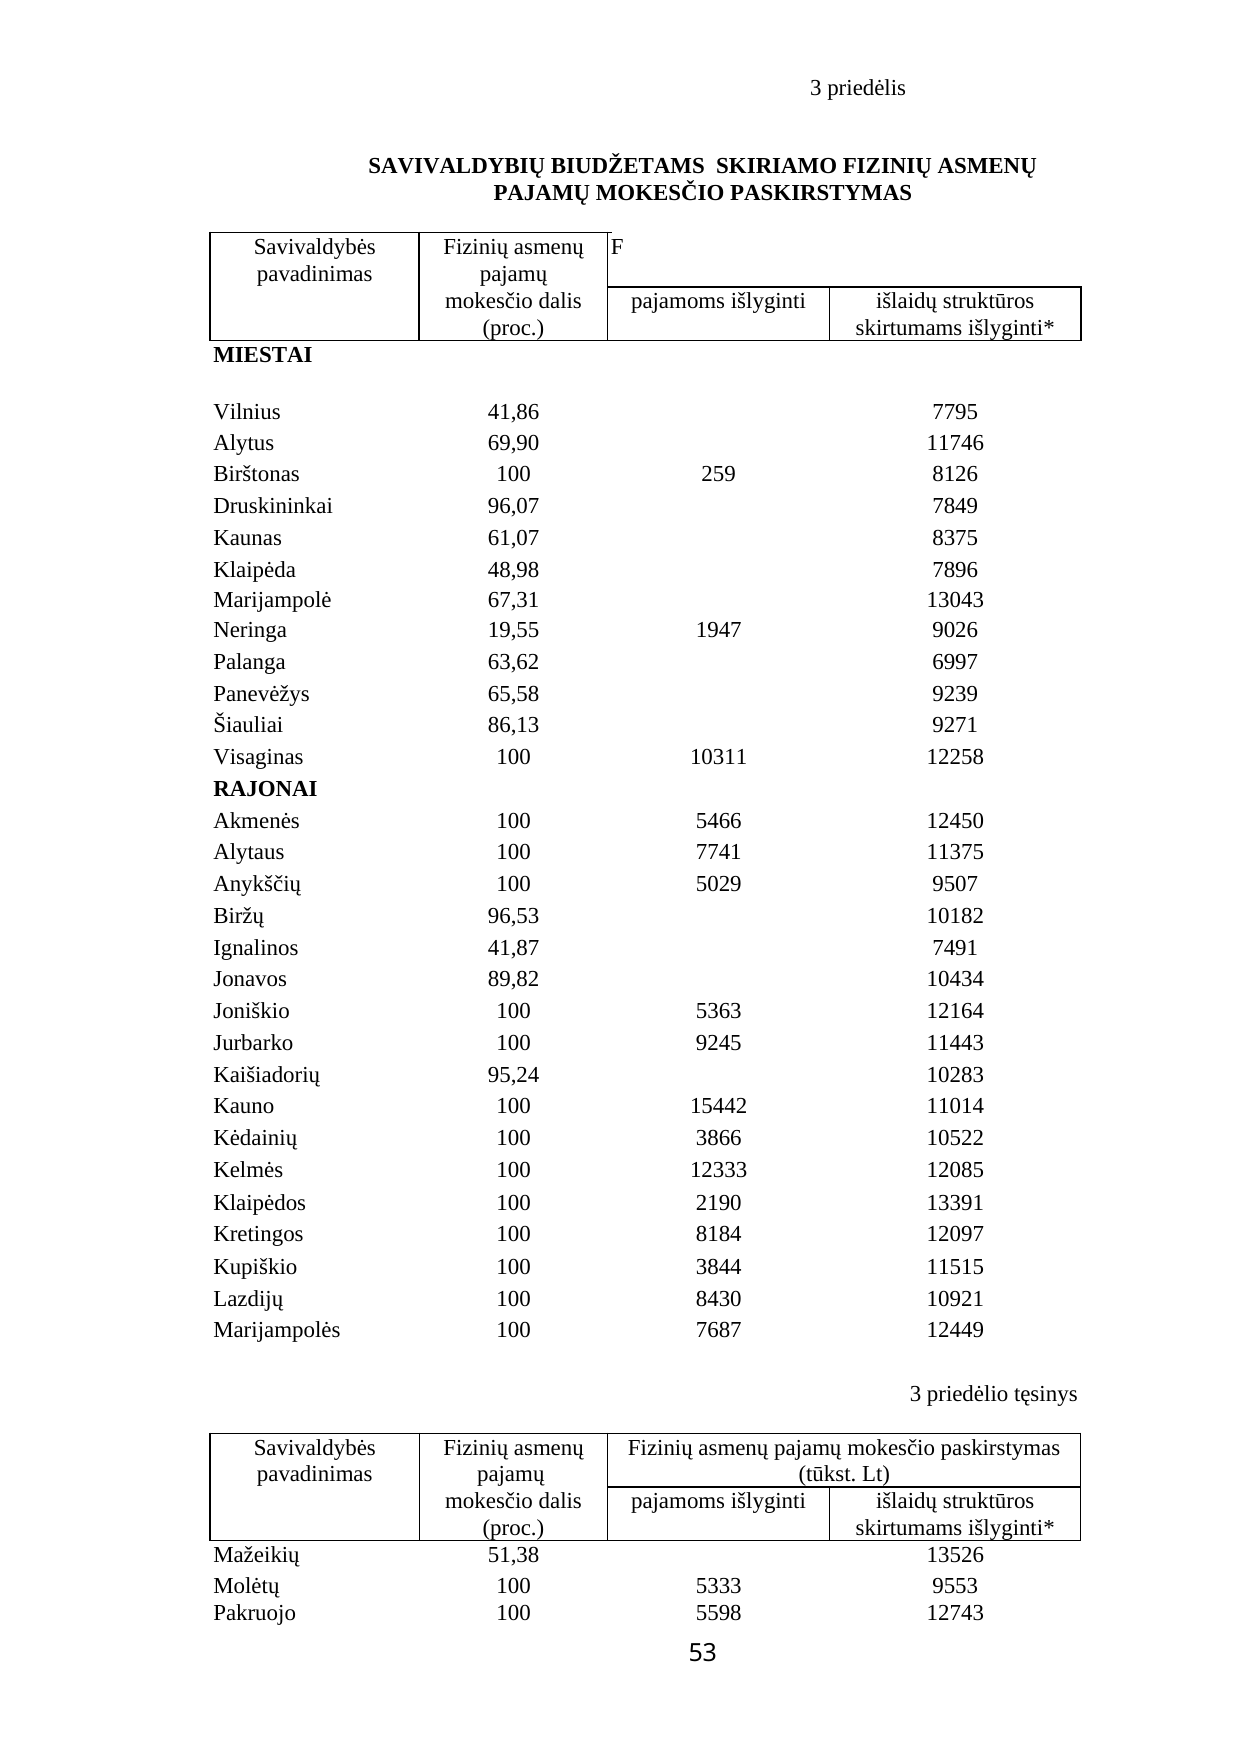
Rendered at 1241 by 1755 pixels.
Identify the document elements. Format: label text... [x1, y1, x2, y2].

table_cell 7687 [608, 1316, 829, 1348]
table_cell 10434 [829, 966, 1081, 997]
table_cell 9553 [829, 1572, 1081, 1599]
table_cell 5029 [608, 870, 829, 902]
subtitle SAVIVALDYBIŲ BIUDŽETAMS SKIRIAMO FIZINIŲ ASMENŲ [210, 153, 1120, 179]
table_cell 100 [419, 1093, 607, 1124]
table_cell Biržų [210, 902, 419, 934]
table_header Savivaldybės pavadinimas [211, 233, 418, 286]
table_cell Fizinių asmenų pajamų [420, 1434, 607, 1486]
table_cell 10283 [829, 1061, 1081, 1093]
table_cell [829, 341, 1081, 372]
table_cell 9271 [829, 711, 1081, 743]
table_cell 7741 [608, 839, 829, 870]
table_cell 65,58 [419, 680, 607, 711]
table_cell Marijampolės [210, 1316, 419, 1348]
table_cell 15442 [608, 1093, 829, 1124]
table_cell išlaidų struktūros skirtumams išlyginti* [830, 288, 1080, 340]
table_cell Anykščių [210, 870, 419, 902]
table_cell [608, 711, 829, 743]
table_cell 9507 [829, 870, 1081, 902]
table_cell Klaipėdos [210, 1189, 419, 1219]
subtitle PAJAMŲ MOKESČIO PASKIRSTYMAS [210, 179, 1120, 205]
table_cell [608, 1348, 829, 1380]
table_cell RAJONAI [210, 775, 419, 807]
table_cell 9026 [829, 616, 1081, 648]
table_cell [608, 1541, 829, 1572]
table_cell [829, 1348, 1081, 1380]
table_cell Joniškio [210, 997, 419, 1029]
table_cell Birštonas [210, 460, 419, 492]
table_cell [608, 966, 829, 997]
table_cell 41,86 [419, 398, 607, 428]
table_cell [608, 680, 829, 711]
table_cell 12450 [829, 807, 1081, 838]
table_cell 48,98 [419, 556, 607, 586]
table_cell [608, 1061, 829, 1093]
table_cell 12743 [829, 1599, 1081, 1631]
table_cell 3 priedėlio tęsinys [210, 1380, 1081, 1433]
table_cell 12085 [829, 1156, 1081, 1189]
table_cell 12333 [608, 1156, 829, 1189]
table_cell [419, 341, 607, 372]
table_cell [608, 492, 829, 524]
table_cell Savivaldybės pavadinimas [211, 1434, 419, 1486]
table_cell 9245 [608, 1029, 829, 1061]
table_cell [608, 372, 829, 398]
table_cell 100 [419, 1572, 607, 1599]
table_cell [829, 372, 1081, 398]
table_cell [608, 934, 829, 966]
table_cell 100 [419, 839, 607, 870]
table_cell Alytaus [210, 839, 419, 870]
table_cell 8430 [608, 1285, 829, 1316]
table_cell 11746 [829, 429, 1081, 460]
table_cell 41,87 [419, 934, 607, 966]
table_cell 13391 [829, 1189, 1081, 1219]
table_cell [210, 1348, 419, 1380]
table_cell Lazdijų [210, 1285, 419, 1316]
table_cell 1947 [608, 616, 829, 648]
text 3 priedėlis [210, 73, 1120, 100]
table_cell 61,07 [419, 524, 607, 556]
table_cell 7795 [829, 398, 1081, 428]
table_cell Kaunas [210, 524, 419, 556]
table_cell 12164 [829, 997, 1081, 1029]
table_cell 7849 [829, 492, 1081, 524]
table_cell 12258 [829, 743, 1081, 775]
table_cell 100 [419, 997, 607, 1029]
table_cell [608, 341, 829, 372]
table_cell 51,38 [419, 1541, 607, 1572]
table_cell [608, 524, 829, 556]
table_cell Jonavos [210, 966, 419, 997]
table_cell 6997 [829, 648, 1081, 679]
table_cell 100 [419, 1156, 607, 1189]
table_cell pajamoms išlyginti [608, 1488, 829, 1540]
table_cell [608, 556, 829, 586]
table_cell [210, 372, 419, 398]
table_cell MIESTAI [210, 341, 419, 372]
table_cell 86,13 [419, 711, 607, 743]
table_cell 100 [419, 1220, 607, 1253]
table_cell 5333 [608, 1572, 829, 1599]
table_cell [419, 1348, 607, 1380]
table_cell Pakruojo [210, 1599, 419, 1631]
table_cell Panevėžys [210, 680, 419, 711]
table_header Fizinių asmenų pajamų [420, 233, 607, 286]
table_cell Kaišiadorių [210, 1061, 419, 1093]
table_cell [608, 398, 829, 428]
table_cell 5466 [608, 807, 829, 838]
table_cell Druskininkai [210, 492, 419, 524]
table_cell 100 [419, 870, 607, 902]
table_cell pajamoms išlyginti [608, 288, 829, 340]
table_cell 8375 [829, 524, 1081, 556]
table_cell 3866 [608, 1124, 829, 1156]
table_cell 5363 [608, 997, 829, 1029]
table_cell Mažeikių [210, 1541, 419, 1572]
table_cell [608, 902, 829, 934]
table_cell [419, 372, 607, 398]
table_cell Vilnius [210, 398, 419, 428]
table_cell Molėtų [210, 1572, 419, 1599]
table_cell Kelmės [210, 1156, 419, 1189]
table_cell 13043 [829, 586, 1081, 616]
table_cell 67,31 [419, 586, 607, 616]
table_cell Šiauliai [210, 711, 419, 743]
table_cell 69,90 [419, 429, 607, 460]
table_cell Alytus [210, 429, 419, 460]
table_cell Akmenės [210, 807, 419, 838]
table_cell 259 [608, 460, 829, 492]
table_cell 100 [419, 1253, 607, 1284]
table_cell 100 [419, 1124, 607, 1156]
table_cell 95,24 [419, 1061, 607, 1093]
table_cell Marijampolė [210, 586, 419, 616]
table_cell 9239 [829, 680, 1081, 711]
table_cell [211, 286, 418, 340]
table_cell 100 [419, 1316, 607, 1348]
table_cell 8184 [608, 1220, 829, 1253]
table_cell [211, 1486, 419, 1540]
table_cell Kupiškio [210, 1253, 419, 1284]
table_cell 11014 [829, 1093, 1081, 1124]
table_cell 96,53 [419, 902, 607, 934]
table_cell 89,82 [419, 966, 607, 997]
table_cell [608, 429, 829, 460]
table_cell [608, 648, 829, 679]
table_cell Fizinių asmenų pajamų mokesčio paskirstymas (tūkst. Lt) [608, 1434, 1080, 1486]
table_cell 100 [419, 460, 607, 492]
table_cell [829, 775, 1081, 807]
table_cell Ignalinos [210, 934, 419, 966]
table_cell 5598 [608, 1599, 829, 1631]
table_cell Visaginas [210, 743, 419, 775]
table_cell 11375 [829, 839, 1081, 870]
table_cell 2190 [608, 1189, 829, 1219]
table_cell 11515 [829, 1253, 1081, 1284]
table_cell 96,07 [419, 492, 607, 524]
table_cell Kėdainių [210, 1124, 419, 1156]
table_cell 100 [419, 1599, 607, 1631]
table_cell 8126 [829, 460, 1081, 492]
table_cell Kretingos [210, 1220, 419, 1253]
table_cell 7896 [829, 556, 1081, 586]
table_cell Klaipėda [210, 556, 419, 586]
table_cell 100 [419, 807, 607, 838]
table_cell 100 [419, 1029, 607, 1061]
table_cell [608, 586, 829, 616]
table_cell 100 [419, 743, 607, 775]
table_cell Jurbarko [210, 1029, 419, 1061]
table_cell Neringa [210, 616, 419, 648]
table_cell mokesčio dalis (proc.) [420, 286, 607, 340]
table_cell 10182 [829, 902, 1081, 934]
table_cell 100 [419, 1285, 607, 1316]
table_cell mokesčio dalis (proc.) [420, 1486, 607, 1540]
table_cell [419, 775, 607, 807]
table_cell 63,62 [419, 648, 607, 679]
table_cell [608, 775, 829, 807]
table_cell Kauno [210, 1093, 419, 1124]
table_cell Palanga [210, 648, 419, 679]
table_cell 10522 [829, 1124, 1081, 1156]
table_cell 3844 [608, 1253, 829, 1284]
table_cell 19,55 [419, 616, 607, 648]
table_cell išlaidų struktūros skirtumams išlyginti* [830, 1488, 1080, 1540]
table_cell 100 [419, 1189, 607, 1219]
table_cell 12097 [829, 1220, 1081, 1253]
table_cell 7491 [829, 934, 1081, 966]
table_cell 11443 [829, 1029, 1081, 1061]
table_cell 10921 [829, 1285, 1081, 1316]
table_cell 12449 [829, 1316, 1081, 1348]
table_cell 13526 [829, 1541, 1081, 1572]
table_cell 10311 [608, 743, 829, 775]
